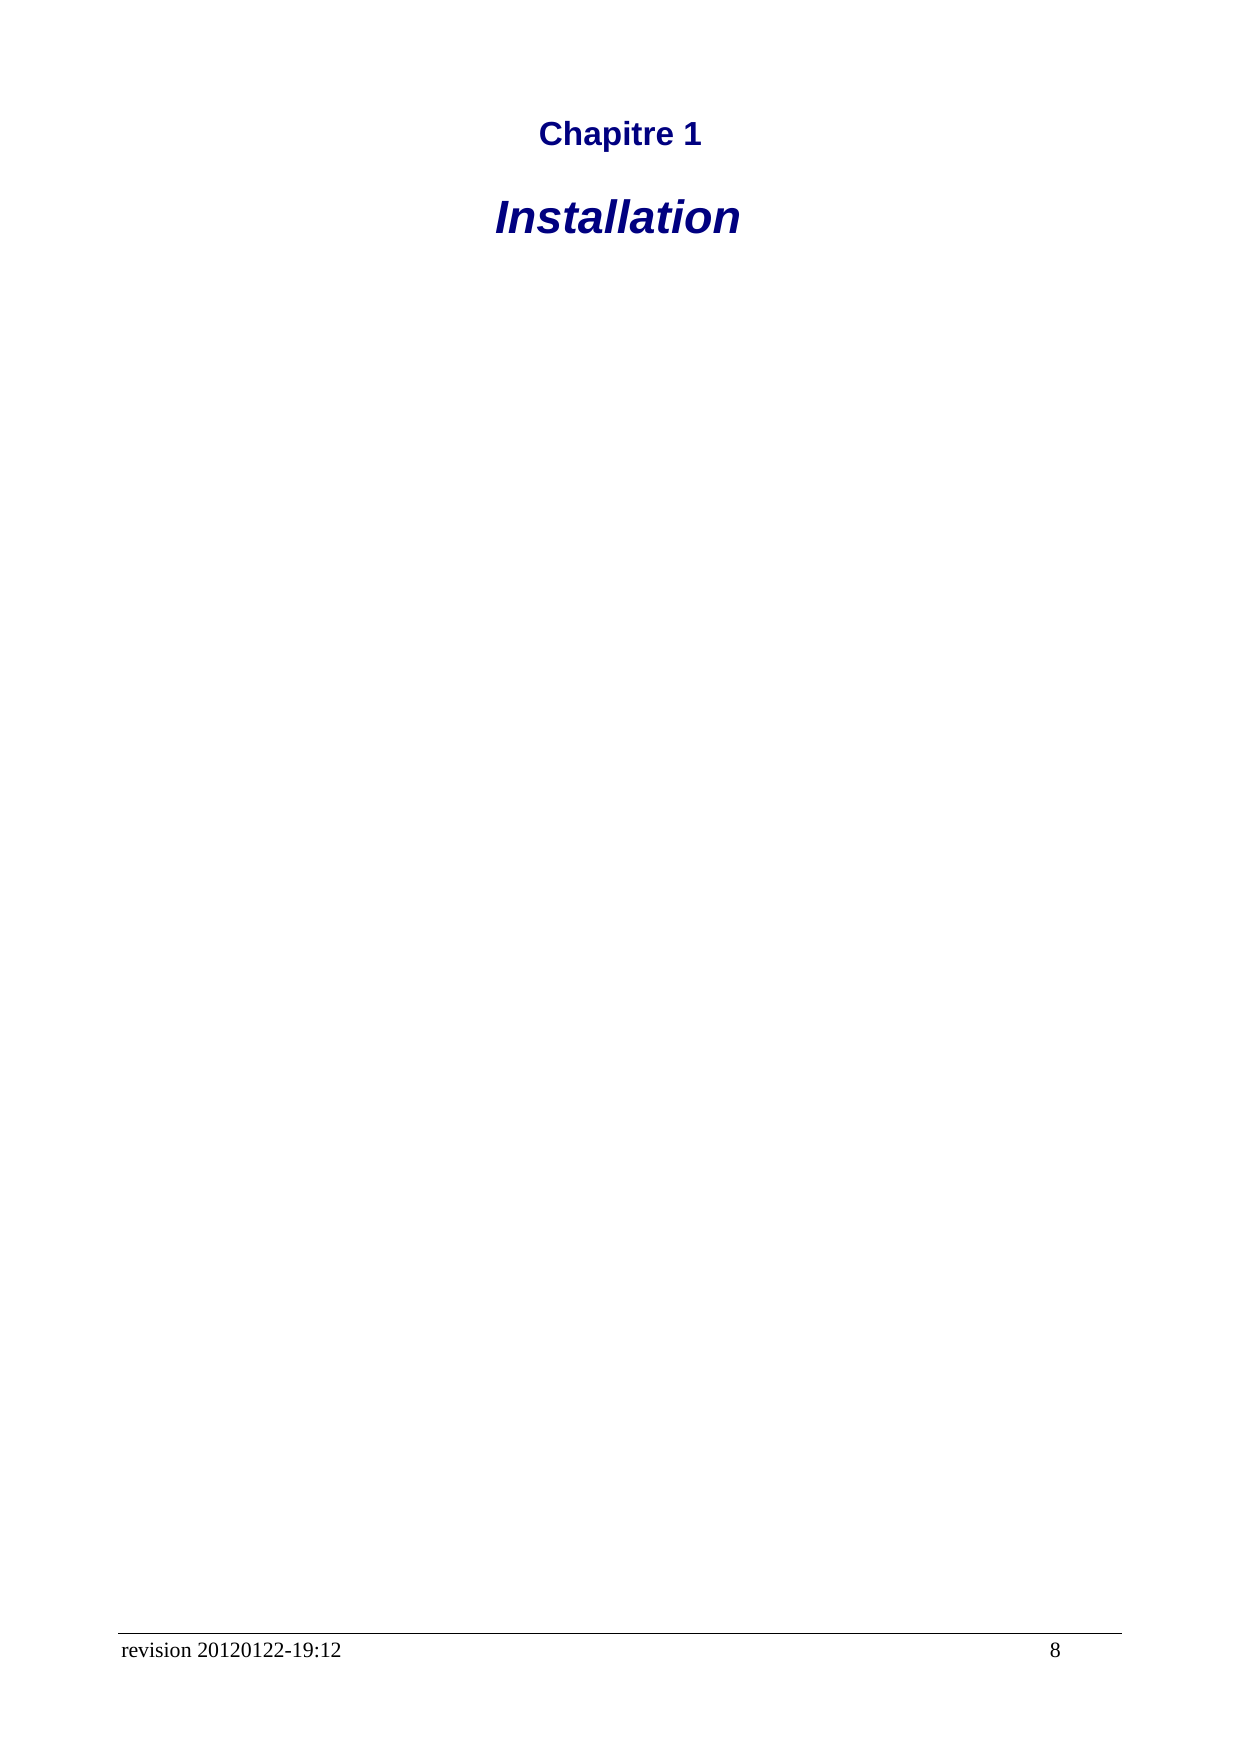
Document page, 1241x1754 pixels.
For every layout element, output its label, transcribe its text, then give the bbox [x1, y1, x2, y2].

subtitle Installation [118, 189, 1122, 243]
subtitle Chapitre 1 [118, 113, 1122, 152]
